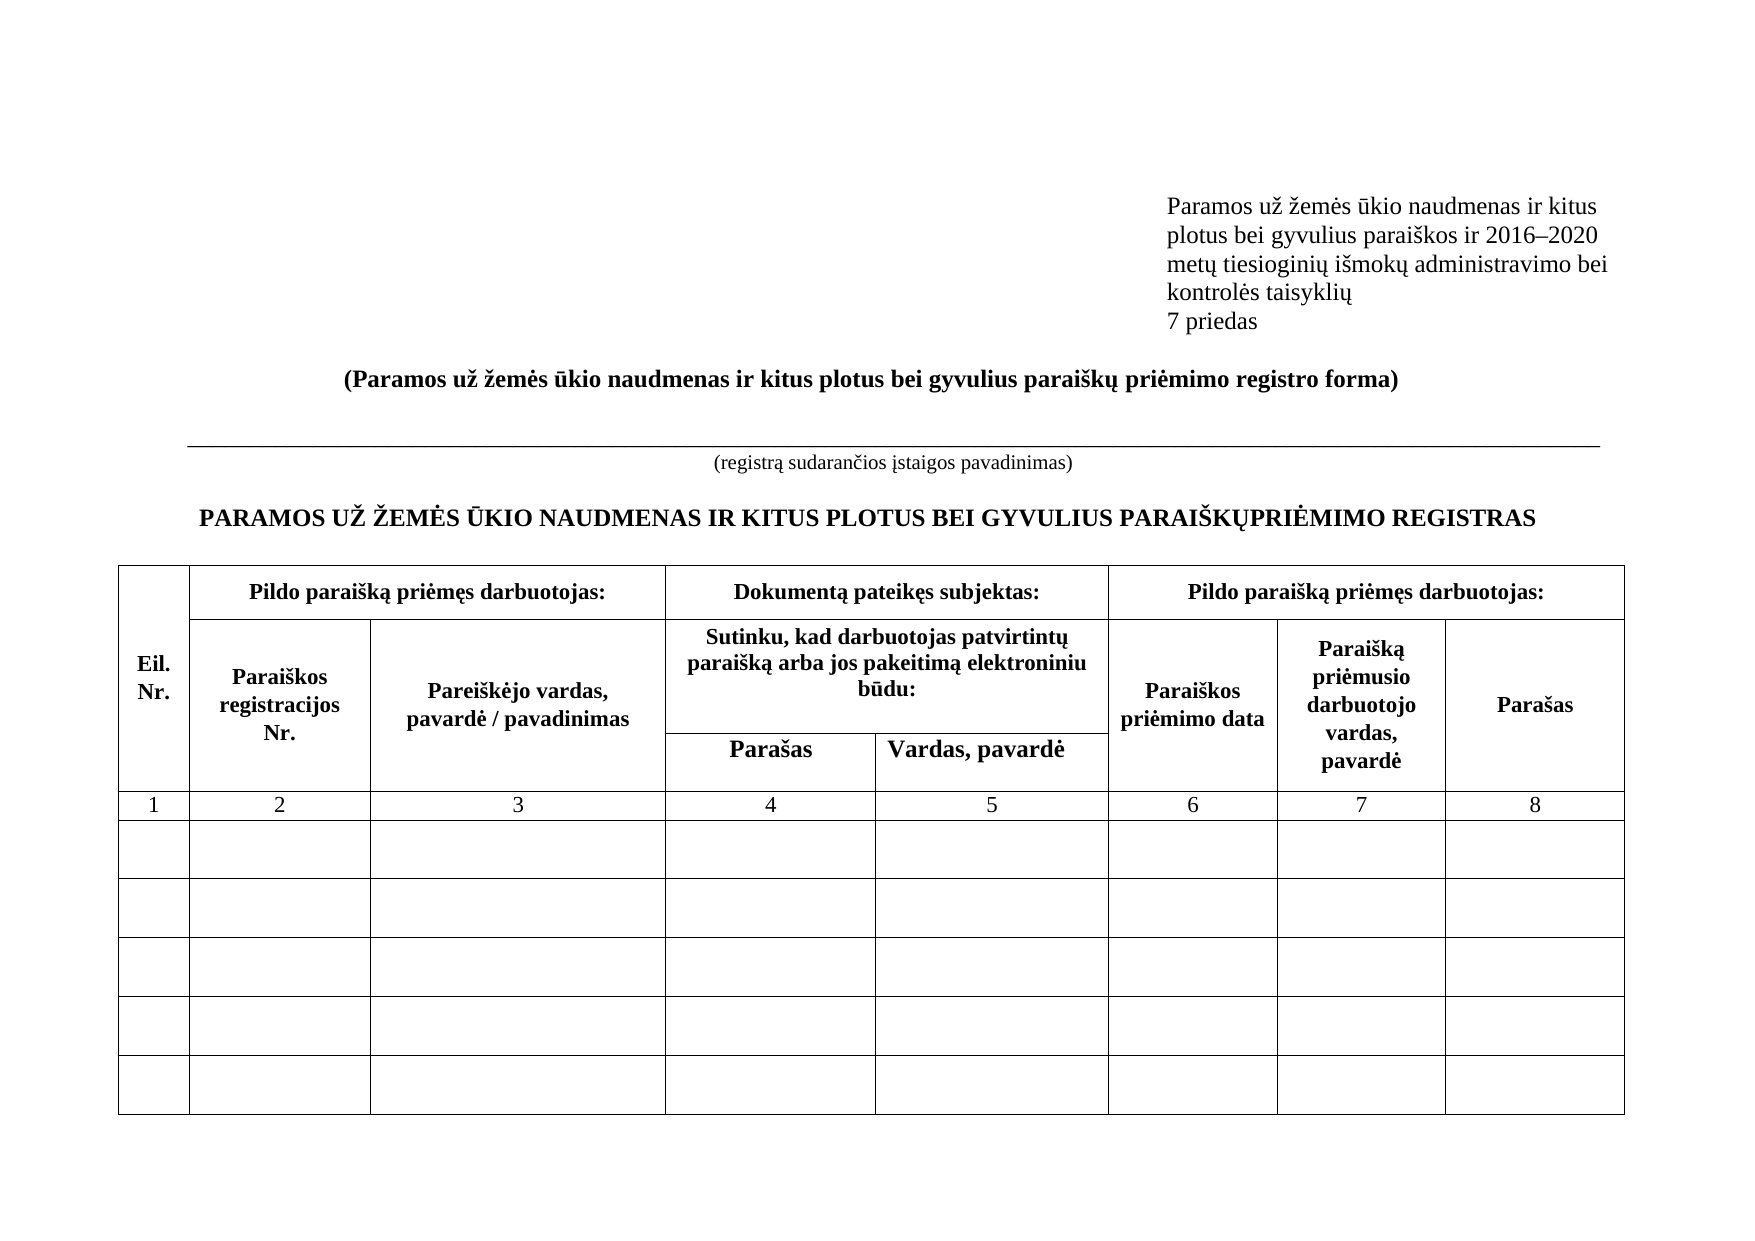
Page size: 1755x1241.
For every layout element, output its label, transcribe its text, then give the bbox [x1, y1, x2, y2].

text (registrą sudarančios įstaigos pavadinimas) [118, 450, 1624, 474]
table_cell [876, 938, 1108, 996]
table_cell 3 [371, 792, 665, 819]
table_cell [371, 879, 665, 937]
table_cell [1446, 938, 1624, 996]
table_cell 1 [119, 792, 189, 819]
table_cell 8 [1446, 792, 1624, 819]
table_cell [119, 1056, 189, 1114]
table_cell [1446, 879, 1624, 937]
text _________________________________________________________________________________________________________________ [118, 421, 1624, 450]
table_cell Pareiškėjo vardas, pavardė / pavadinimas [371, 620, 665, 791]
table_cell [666, 1056, 875, 1114]
table_cell [1278, 821, 1445, 878]
text 7 priedas [1167, 306, 1624, 335]
table_cell [1278, 879, 1445, 937]
table_cell [371, 1056, 665, 1114]
table_cell [1278, 1056, 1445, 1114]
table_cell [119, 938, 189, 996]
table_cell Parašas [1446, 620, 1624, 791]
table_cell 6 [1109, 792, 1277, 819]
table_cell 4 [666, 792, 875, 819]
table_cell [190, 879, 370, 937]
table_header Pildo paraišką priėmęs darbuotojas: [190, 566, 665, 618]
table_cell 2 [190, 792, 370, 819]
table_cell Parašas [666, 734, 875, 791]
table_cell Vardas, pavardė [876, 734, 1108, 791]
table_cell [666, 938, 875, 996]
table_cell [666, 821, 875, 878]
table_cell Paraišką priėmusio darbuotojo vardas, pavardė [1278, 620, 1445, 791]
table_cell Paraiškos priėmimo data [1109, 620, 1277, 791]
table_cell [190, 997, 370, 1055]
table_cell [1109, 997, 1277, 1055]
table_cell [1109, 821, 1277, 878]
table_cell [1446, 1056, 1624, 1114]
table_cell [119, 997, 189, 1055]
table_header Dokumentą pateikęs subjektas: [666, 566, 1108, 618]
table_cell 5 [876, 792, 1108, 819]
table_cell 7 [1278, 792, 1445, 819]
table_cell [666, 997, 875, 1055]
table_cell [876, 879, 1108, 937]
table_cell [1446, 997, 1624, 1055]
text PARAMOS UŽ ŽEMĖS ŪKIO NAUDMENAS IR KITUS PLOTUS BEI GYVULIUS PARAIŠKŲPRIĖMIMO REGISTRAS [118, 503, 1624, 531]
table_cell Sutinku, kad darbuotojas patvirtintų paraišką arba jos pakeitimą elektroniniu būdu: [666, 620, 1108, 733]
table_cell [876, 821, 1108, 878]
table_cell [190, 938, 370, 996]
table_cell [119, 821, 189, 878]
text (Paramos už žemės ūkio naudmenas ir kitus plotus bei gyvulius paraiškų priėmimo registro forma) [118, 364, 1624, 392]
table_cell [190, 1056, 370, 1114]
table_header Eil. Nr. [119, 566, 189, 791]
text Paramos už žemės ūkio naudmenas ir kitus plotus bei gyvulius paraiškos ir 2016–2020 metų tiesioginių išmokų administravimo bei kontrolės taisyklių [1167, 191, 1624, 306]
table_cell [371, 821, 665, 878]
table_cell [1109, 938, 1277, 996]
table_cell [876, 997, 1108, 1055]
table_cell [666, 879, 875, 937]
table_cell [1446, 821, 1624, 878]
table_cell [119, 879, 189, 937]
table_cell [876, 1056, 1108, 1114]
table_cell [1278, 997, 1445, 1055]
table_cell [371, 938, 665, 996]
table_cell [1278, 938, 1445, 996]
table_cell [1109, 879, 1277, 937]
table_cell [190, 821, 370, 878]
table_header Pildo paraišką priėmęs darbuotojas: [1109, 566, 1624, 618]
table_cell [371, 997, 665, 1055]
table_cell [1109, 1056, 1277, 1114]
table_cell Paraiškos registracijos Nr. [190, 620, 370, 791]
